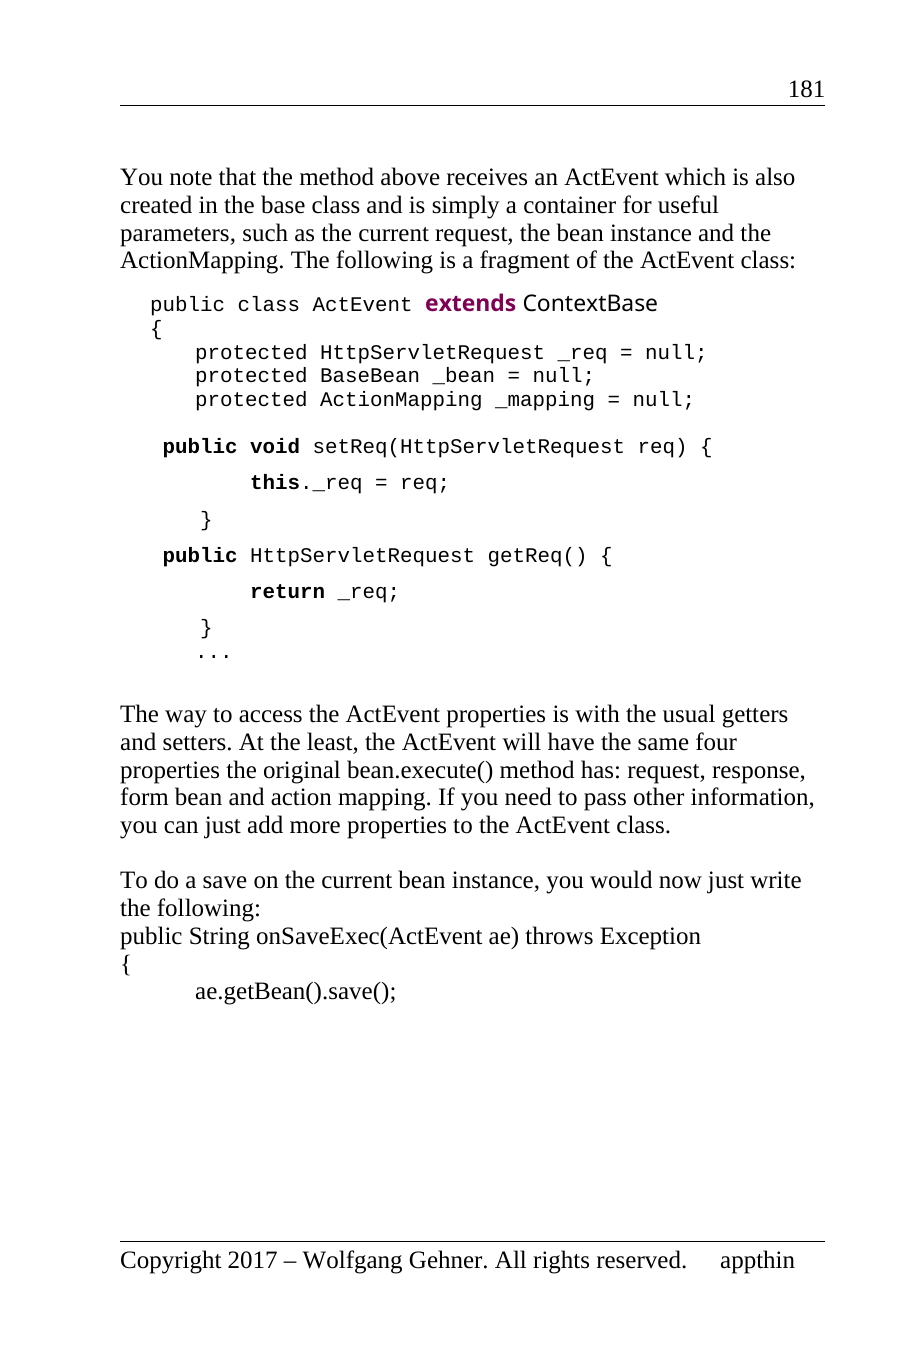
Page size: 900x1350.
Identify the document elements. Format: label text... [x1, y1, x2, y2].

text The way to access the ActEvent properties is with the usual getters and setters. At the least, the ActEvent will have the same four properties the original bean.execute() method has: request, response, form bean and action mapping. If you need to pass other information, you can just add more properties to the ActEvent class. [120, 700, 825, 839]
text public String onSaveExec(ActEvent ae) throws Exception { ae.getBean().save(); [120, 922, 825, 1005]
text To do a save on the current bean instance, you would now just write the following: [120, 867, 825, 922]
text public HttpServletRequest getReq() { [150, 545, 825, 568]
text } [150, 508, 825, 532]
text return _req; [150, 581, 825, 604]
text } ... [150, 617, 825, 688]
text You note that the method above receives an ActEvent which is also created in the base class and is simply a container for useful parameters, such as the current request, the bean instance and the ActionMapping. The following is a fragment of the ActEvent class: [120, 163, 825, 274]
text public class ActEvent extends ContextBase { protected HttpServletRequest _req = null; protected BaseBean _bean = null; protected ActionMapping _mapping = null; public void setReq(HttpServletRequest req) { [150, 287, 825, 460]
text this._req = req; [150, 472, 825, 496]
